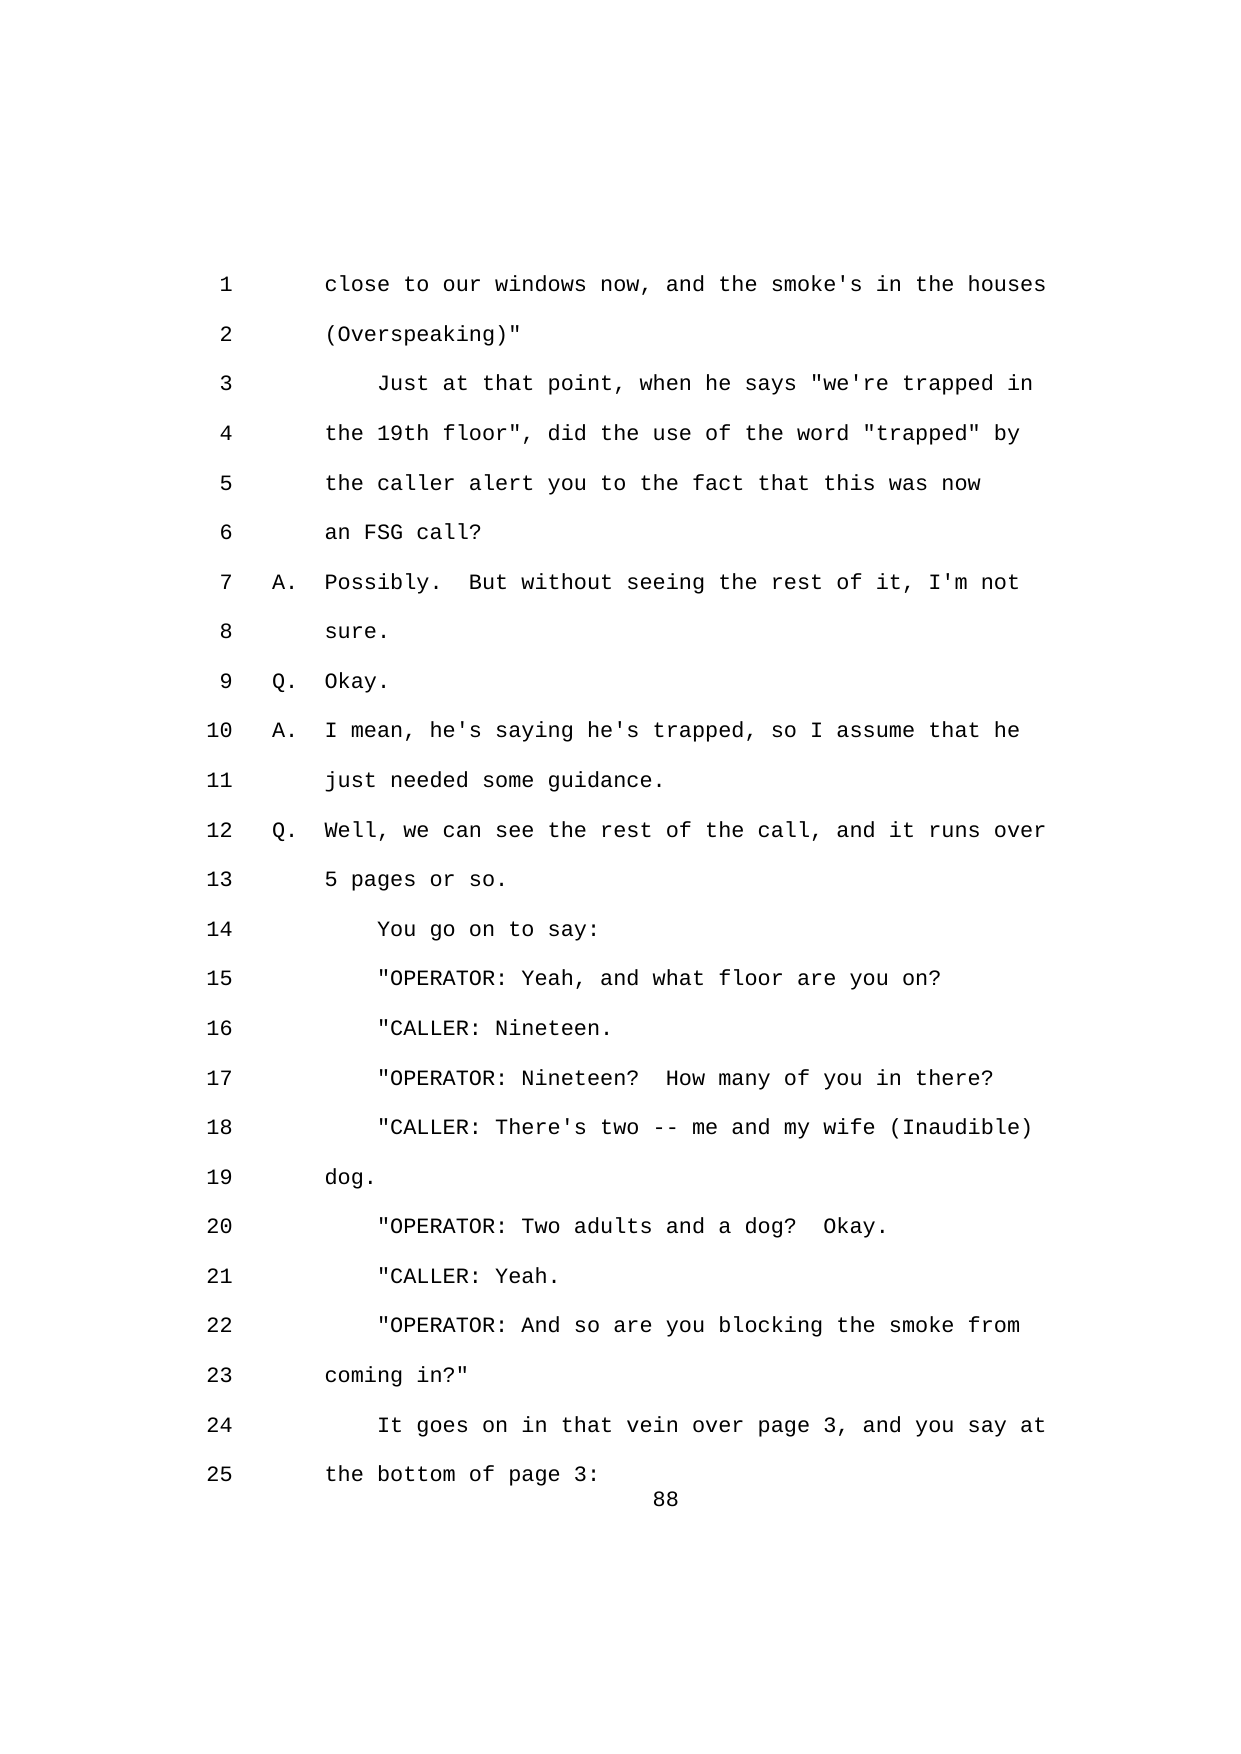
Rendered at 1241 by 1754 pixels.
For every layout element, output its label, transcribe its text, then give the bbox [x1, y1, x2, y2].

text 16 "CALLER: Nineteen. [75, 1017, 1165, 1042]
text 6 an FSG call? [75, 521, 1165, 546]
text 1 close to our windows now, and the smoke's in the houses [75, 273, 1165, 298]
text 23 coming in?" [75, 1364, 1165, 1389]
text 8 sure. [75, 620, 1165, 645]
text 9 Q. Okay. [75, 670, 1165, 695]
text 21 "CALLER: Yeah. [75, 1265, 1165, 1290]
text 2 (Overspeaking)" [75, 323, 1165, 348]
text 3 Just at that point, when he says "we're trapped in [75, 372, 1165, 397]
text 11 just needed some guidance. [75, 769, 1165, 794]
text 15 "OPERATOR: Yeah, and what floor are you on? [75, 967, 1165, 992]
text 20 "OPERATOR: Two adults and a dog? Okay. [75, 1215, 1165, 1240]
text 14 You go on to say: [75, 918, 1165, 943]
text 17 "OPERATOR: Nineteen? How many of you in there? [75, 1067, 1165, 1091]
text 22 "OPERATOR: And so are you blocking the smoke from [75, 1314, 1165, 1339]
text 4 the 19th floor", did the use of the word "trapped" by [75, 422, 1165, 447]
text 10 A. I mean, he's saying he's trapped, so I assume that he [75, 719, 1165, 744]
text 13 5 pages or so. [75, 868, 1165, 893]
text 88 [75, 1488, 1165, 1513]
text 24 It goes on in that vein over page 3, and you say at [75, 1414, 1165, 1438]
text 12 Q. Well, we can see the rest of the call, and it runs over [75, 819, 1165, 843]
text 7 A. Possibly. But without seeing the rest of it, I'm not [75, 571, 1165, 596]
text 25 the bottom of page 3: [75, 1463, 1165, 1488]
text 18 "CALLER: There's two -- me and my wife (Inaudible) [75, 1116, 1165, 1141]
text 5 the caller alert you to the fact that this was now [75, 472, 1165, 496]
text 19 dog. [75, 1166, 1165, 1191]
